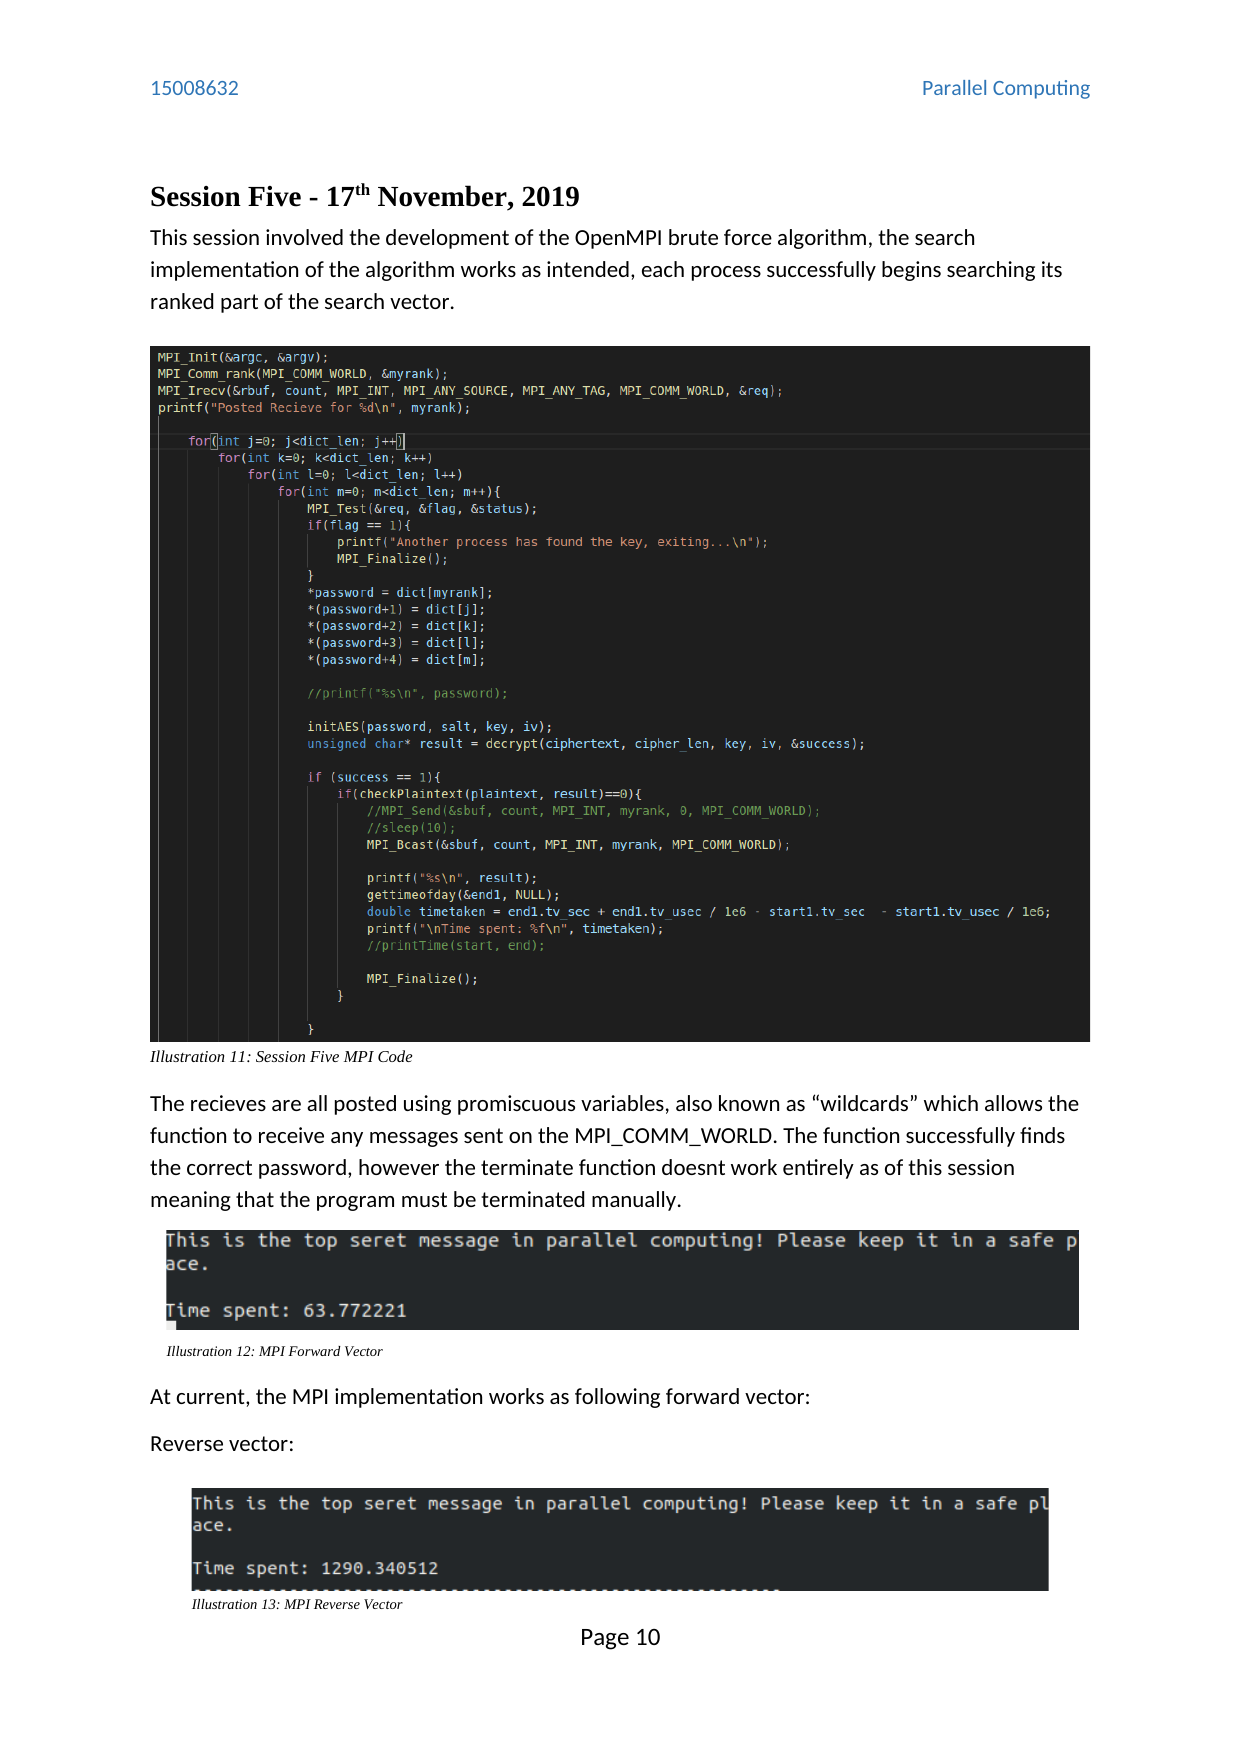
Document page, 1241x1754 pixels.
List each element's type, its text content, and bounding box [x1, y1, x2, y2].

text Reverse vector: [150, 1429, 1090, 1457]
text [166, 1218, 1079, 1230]
picture [166, 1230, 1079, 1330]
text Illustration 11: Session Five MPI Code [150, 1042, 1090, 1066]
text [150, 334, 1090, 346]
text The recieves are all posted using promiscuous variables, also known as “wildcards” which allows the function to receive any messages sent on the MPI_COMM_WORLD. The function successfully finds the correct password, however the terminate function doesnt work entirely as of this session meaning that the program must be terminated manually. [150, 1066, 1090, 1213]
text This session involved the development of the OpenMPI brute force algorithm, the search implementation of the algorithm works as intended, each process successfully begins searching its ranked part of the search vector. [150, 223, 1090, 316]
picture [150, 346, 1091, 1042]
text Illustration 13: MPI Reverse Vector [192, 1591, 1048, 1613]
text At current, the MPI implementation works as following forward vector: [150, 1330, 1090, 1410]
subtitle Session Five - 17th November, 2019 [150, 179, 1090, 213]
picture [191, 1488, 1049, 1591]
text Illustration 12: MPI Forward Vector [166, 1330, 1079, 1359]
